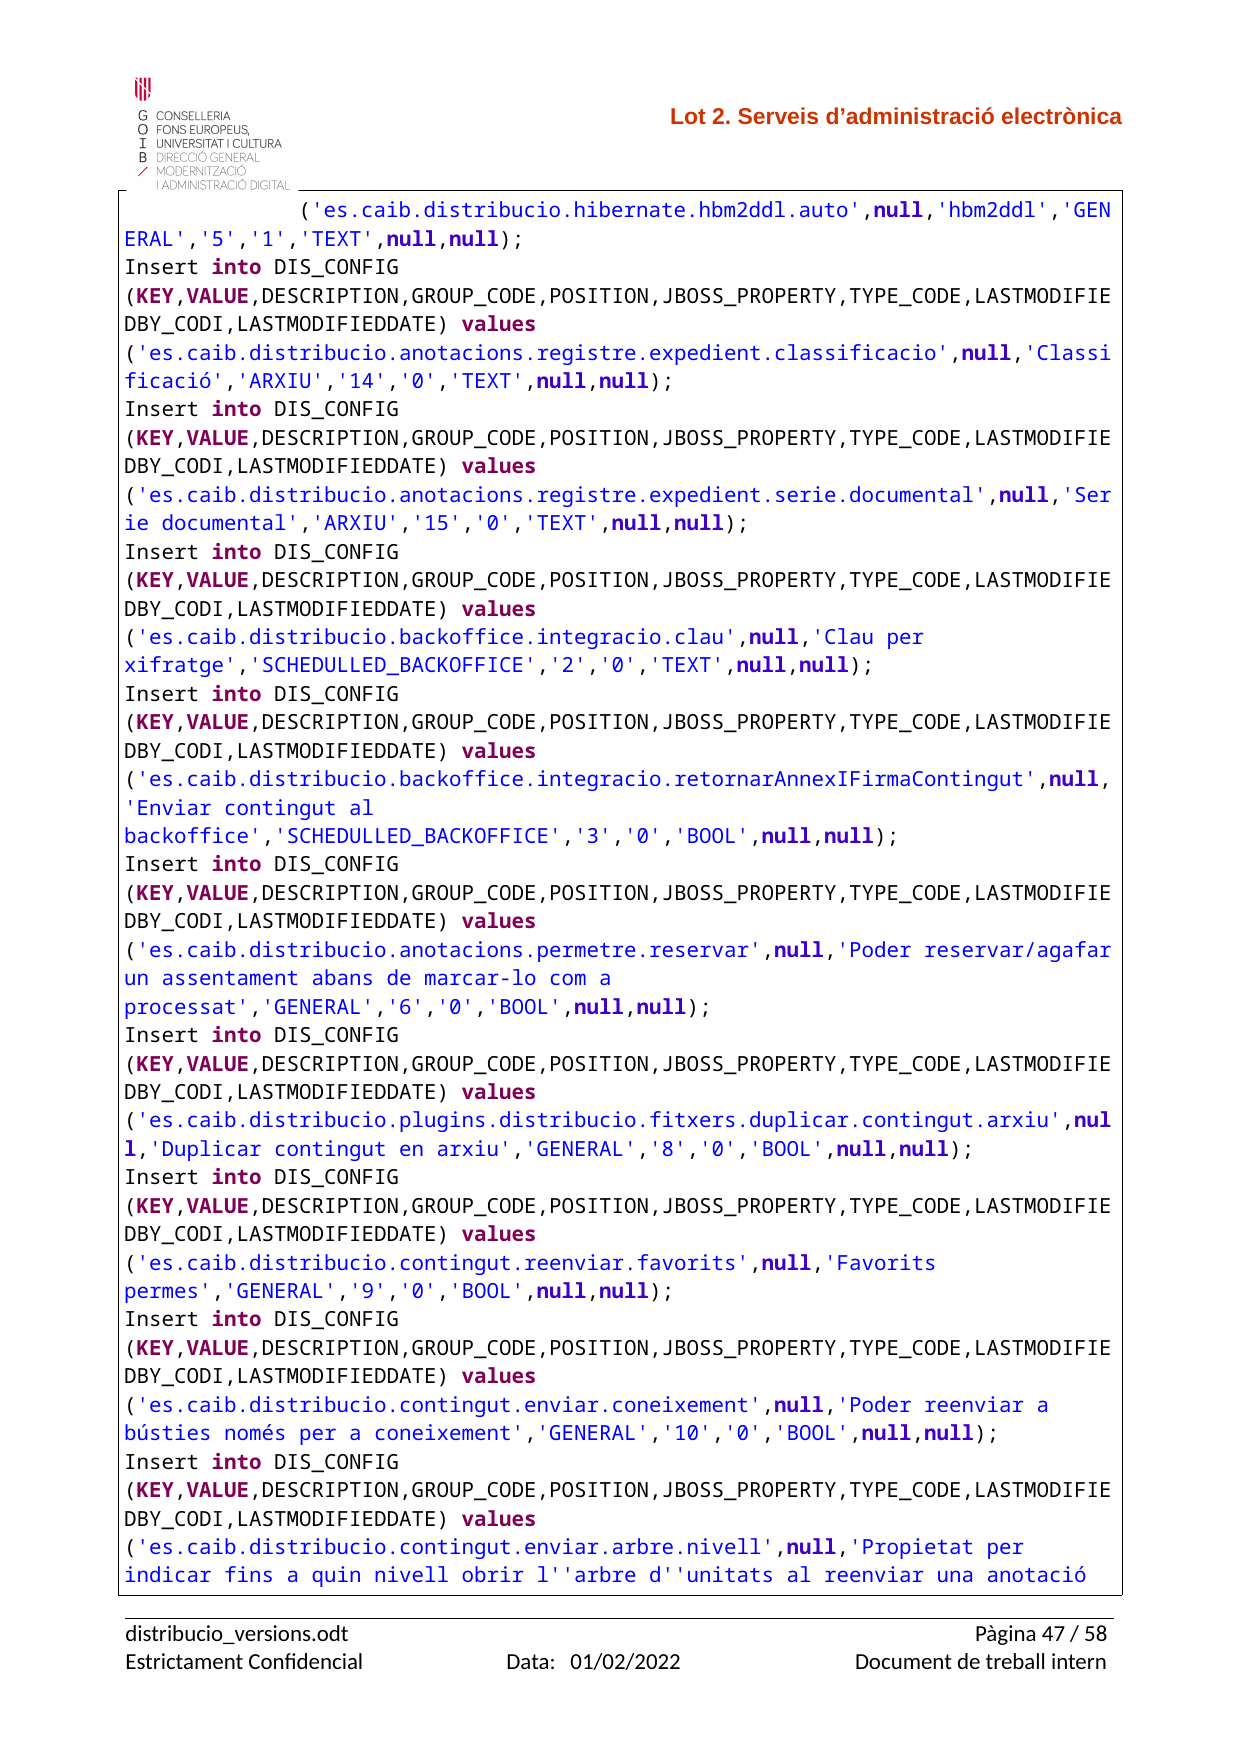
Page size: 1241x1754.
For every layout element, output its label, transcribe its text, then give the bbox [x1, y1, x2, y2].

table_header ('es.caib.distribucio.hibernate.hbm2ddl.auto',null,'hbm2ddl','GENERAL','5','1','TEXT',null,null); Insert into DIS_CONFIG (KEY,VALUE,DESCRIPTION,GROUP_CODE,POSITION,JBOSS_PROPERTY,TYPE_CODE,LASTMODIFIEDBY_CODI,LASTMODIFIEDDATE) values ('es.caib.distribucio.anotacions.registre.expedient.classificacio',null,'Classificació','ARXIU','14','0','TEXT',null,null); Insert into DIS_CONFIG (KEY,VALUE,DESCRIPTION,GROUP_CODE,POSITION,JBOSS_PROPERTY,TYPE_CODE,LASTMODIFIEDBY_CODI,LASTMODIFIEDDATE) values ('es.caib.distribucio.anotacions.registre.expedient.serie.documental',null,'Serie documental','ARXIU','15','0','TEXT',null,null); Insert into DIS_CONFIG (KEY,VALUE,DESCRIPTION,GROUP_CODE,POSITION,JBOSS_PROPERTY,TYPE_CODE,LASTMODIFIEDBY_CODI,LASTMODIFIEDDATE) values ('es.caib.distribucio.backoffice.integracio.clau',null,'Clau per xifratge','SCHEDULLED_BACKOFFICE','2','0','TEXT',null,null); Insert into DIS_CONFIG (KEY,VALUE,DESCRIPTION,GROUP_CODE,POSITION,JBOSS_PROPERTY,TYPE_CODE,LASTMODIFIEDBY_CODI,LASTMODIFIEDDATE) values ('es.caib.distribucio.backoffice.integracio.retornarAnnexIFirmaContingut',null,'Enviar contingut al backoffice','SCHEDULLED_BACKOFFICE','3','0','BOOL',null,null); Insert into DIS_CONFIG (KEY,VALUE,DESCRIPTION,GROUP_CODE,POSITION,JBOSS_PROPERTY,TYPE_CODE,LASTMODIFIEDBY_CODI,LASTMODIFIEDDATE) values ('es.caib.distribucio.anotacions.permetre.reservar',null,'Poder reservar/agafar un assentament abans de marcar-lo com a processat','GENERAL','6','0','BOOL',null,null); Insert into DIS_CONFIG (KEY,VALUE,DESCRIPTION,GROUP_CODE,POSITION,JBOSS_PROPERTY,TYPE_CODE,LASTMODIFIEDBY_CODI,LASTMODIFIEDDATE) values ('es.caib.distribucio.plugins.distribucio.fitxers.duplicar.contingut.arxiu',null,'Duplicar contingut en arxiu','GENERAL','8','0','BOOL',null,null); Insert into DIS_CONFIG (KEY,VALUE,DESCRIPTION,GROUP_CODE,POSITION,JBOSS_PROPERTY,TYPE_CODE,LASTMODIFIEDBY_CODI,LASTMODIFIEDDATE) values ('es.caib.distribucio.contingut.reenviar.favorits',null,'Favorits permes','GENERAL','9','0','BOOL',null,null); Insert into DIS_CONFIG (KEY,VALUE,DESCRIPTION,GROUP_CODE,POSITION,JBOSS_PROPERTY,TYPE_CODE,LASTMODIFIEDBY_CODI,LASTMODIFIEDDATE) values ('es.caib.distribucio.contingut.enviar.coneixement',null,'Poder reenviar a bústies només per a coneixement','GENERAL','10','0','BOOL',null,null); Insert into DIS_CONFIG (KEY,VALUE,DESCRIPTION,GROUP_CODE,POSITION,JBOSS_PROPERTY,TYPE_CODE,LASTMODIFIEDBY_CODI,LASTMODIFIEDDATE) values ('es.caib.distribucio.contingut.enviar.arbre.nivell',null,'Propietat per indicar fins a quin nivell obrir l''arbre d''unitats al reenviar una anotació [119, 191, 1122, 1595]
picture [126, 70, 299, 197]
